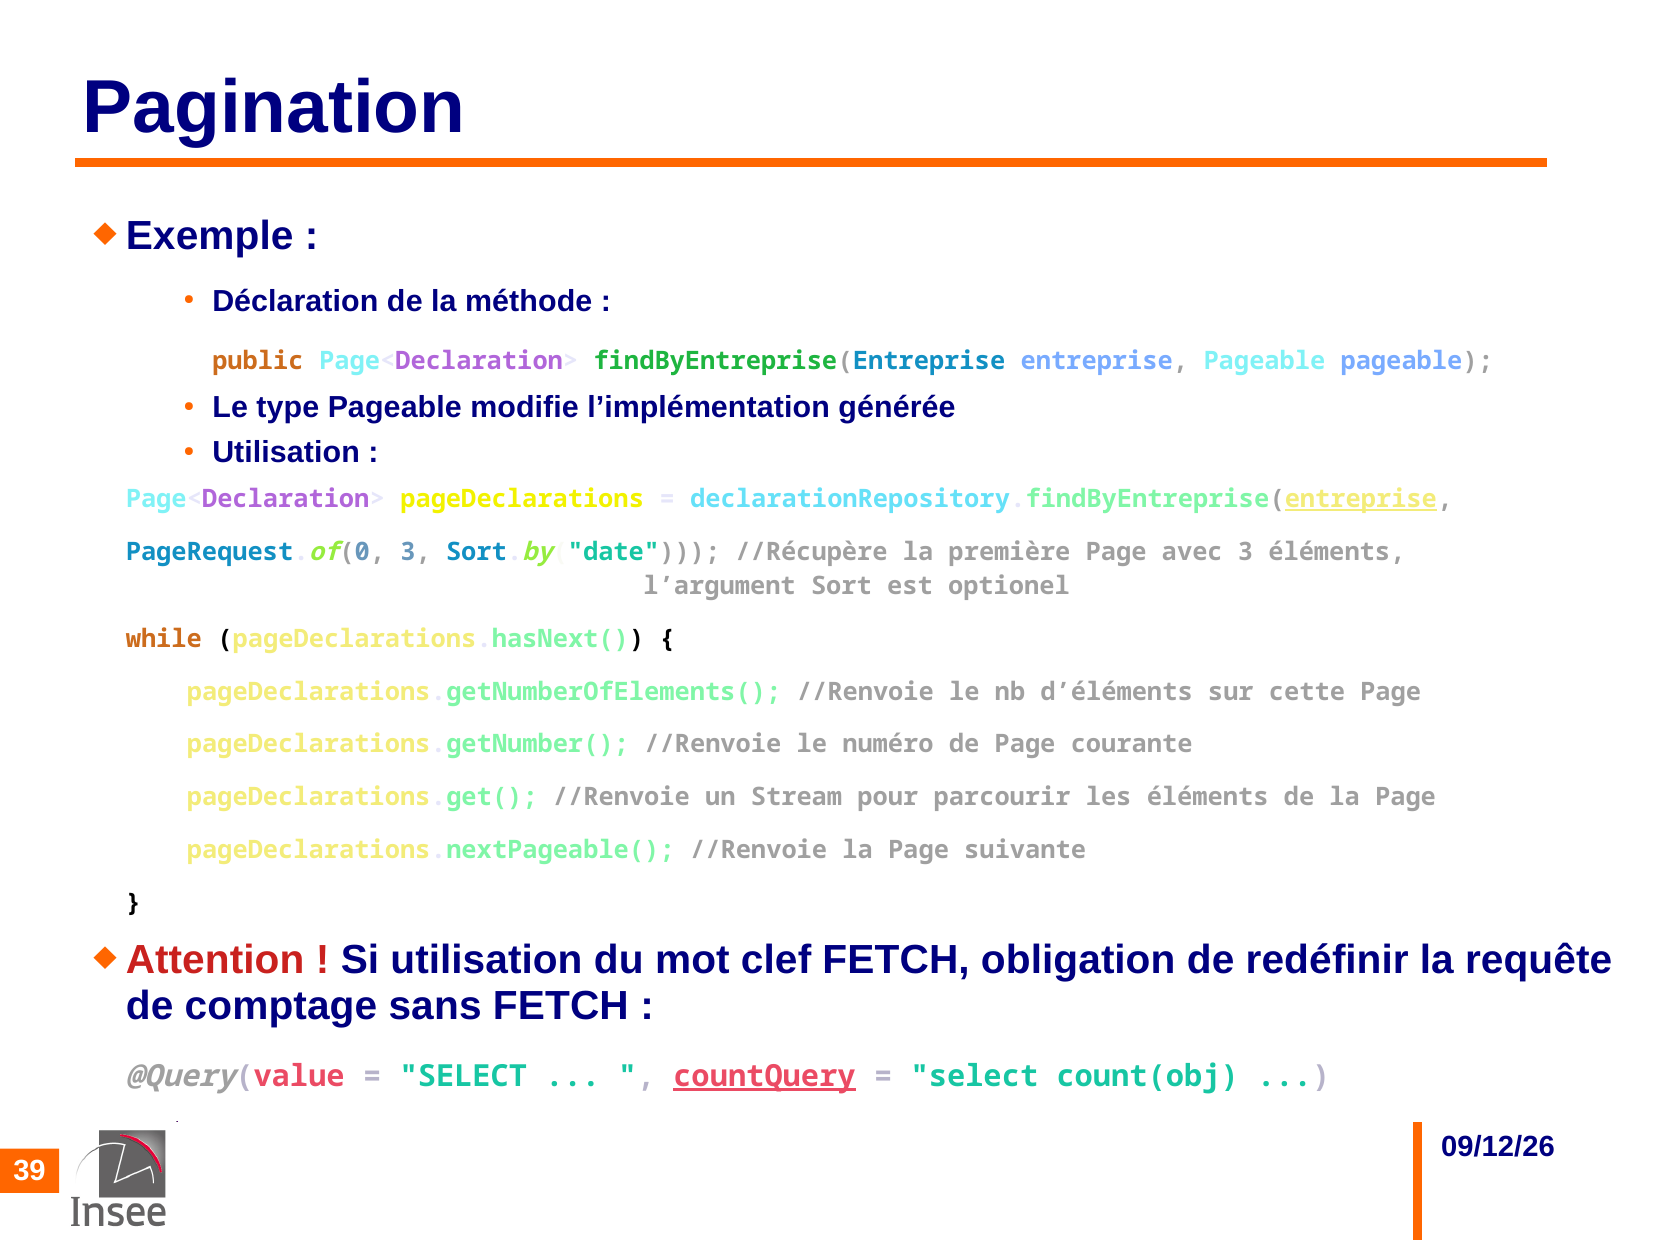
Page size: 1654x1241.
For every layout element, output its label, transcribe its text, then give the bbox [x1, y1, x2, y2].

title Pagination [82, 49, 1619, 163]
list Exemple : Déclaration de la méthode : public Page<Declaration> findByEntreprise(Entreprise entreprise, Pageable pageable); Le type Pageable modifie l’implémentation générée Utilisation : Page<Declaration> pageDeclarations = declarationRepository.findByEntreprise(entreprise, PageRequest.of(0, 3, Sort.by("date"))); //Récupère la première Page avec 3 éléments, l’argument Sort est optionel while (pageDeclarations.hasNext()) { pageDeclarations.getNumberOfElements(); //Renvoie le nb d’éléments sur cette Page pageDeclarations.getNumber(); //Renvoie le numéro de Page courante pageDeclarations.get(); //Renvoie un Stream pour parcourir les éléments de la Page pageDeclarations.nextPageable(); //Renvoie la Page suivante } Attention ! Si utilisation du mot clef FETCH, obligation de redéfinir la requête de comptage sans FETCH : @Query(value = "SELECT ... ", countQuery = "select count(obj) ...) [82, 212, 1619, 1099]
picture [62, 1121, 178, 1241]
